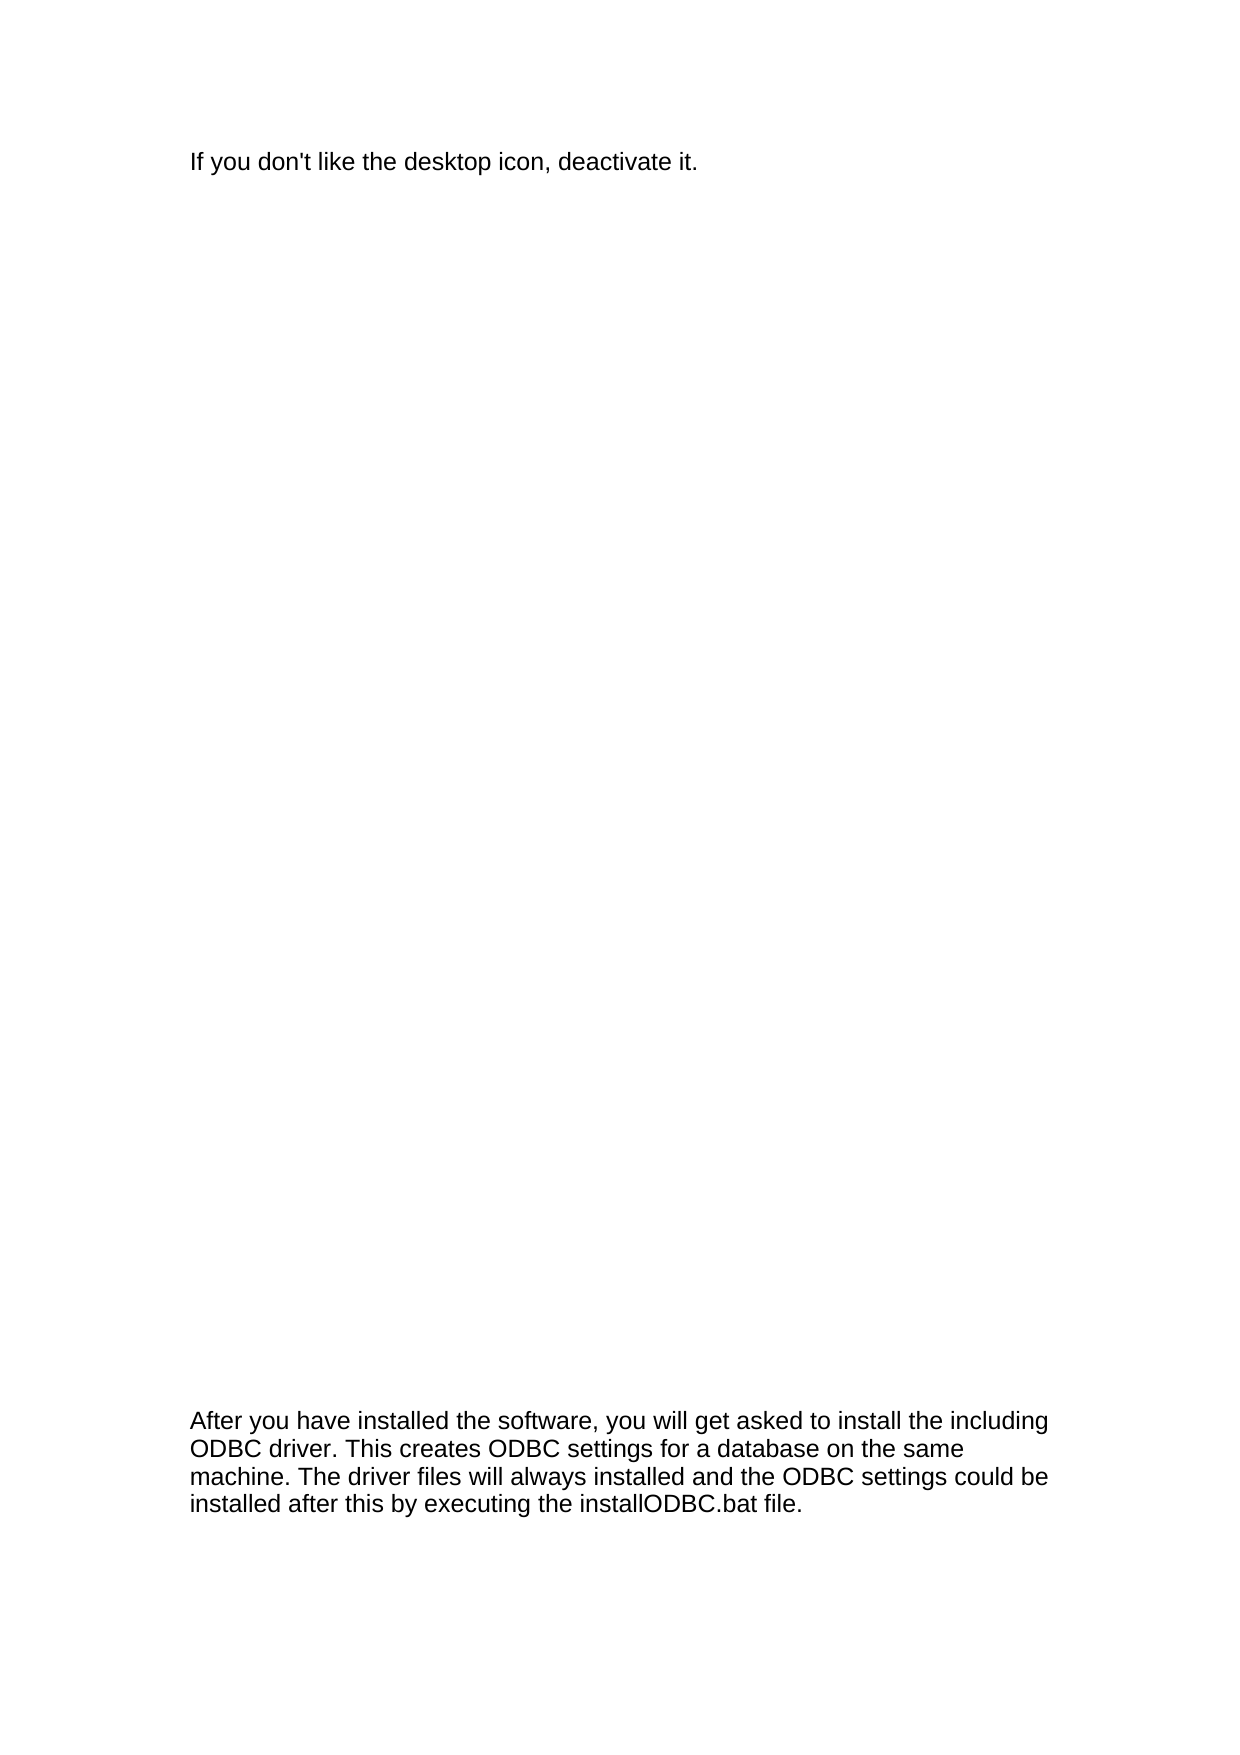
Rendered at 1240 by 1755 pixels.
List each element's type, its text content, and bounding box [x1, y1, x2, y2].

text After you have installed the software, you will get asked to install the including ODBC driver. This creates ODBC settings for a database on the same machine. The driver files will always installed and the ODBC settings could be installed after this by executing the installODBC.bat file. [189, 1407, 1050, 1518]
text If you don't like the desktop icon, deactivate it. [189, 148, 1050, 176]
